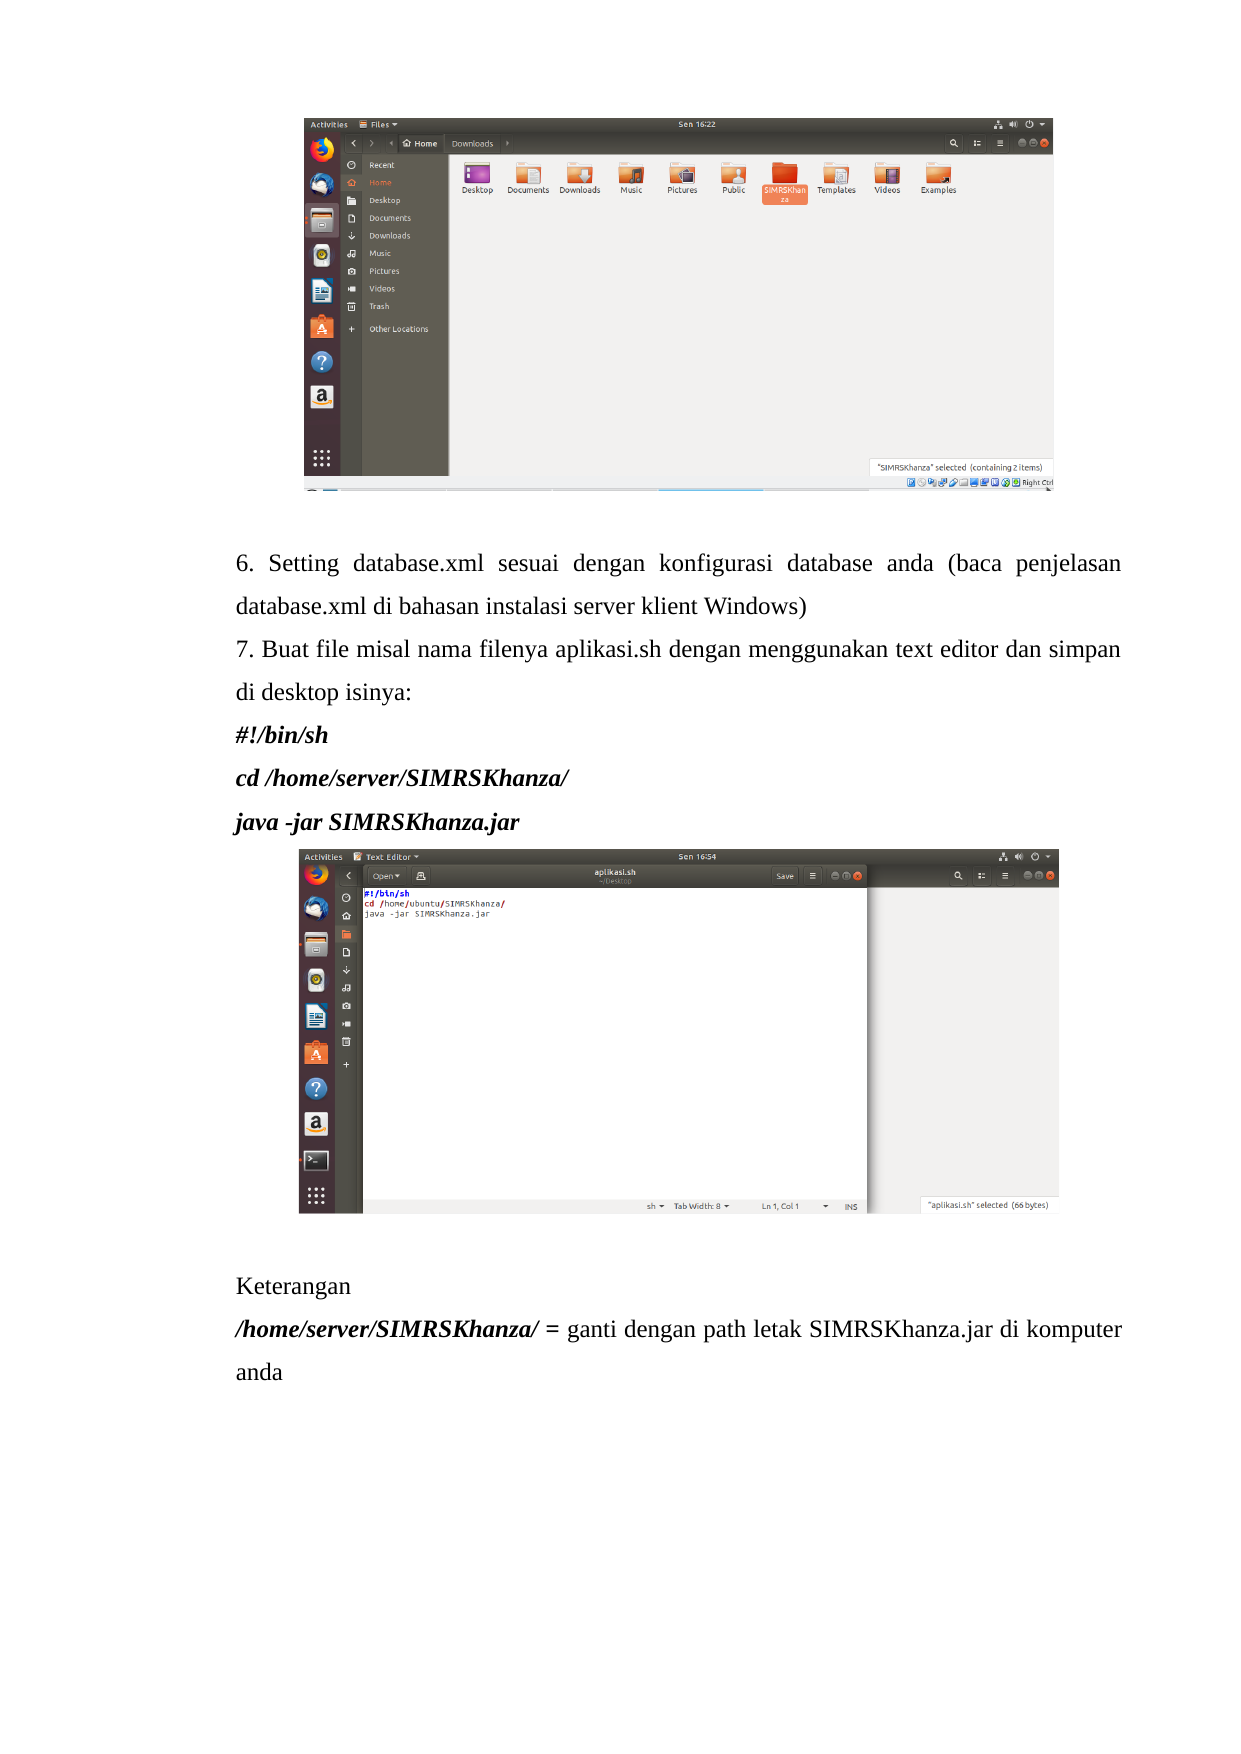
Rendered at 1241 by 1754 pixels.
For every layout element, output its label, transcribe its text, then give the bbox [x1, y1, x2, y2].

text /home/server/SIMRSKhanza/ = ganti dengan path letak SIMRSKhanza.jar di komputer anda [236, 1314, 1122, 1386]
picture [304, 118, 1054, 491]
picture [298, 849, 1060, 1214]
text cd /home/server/SIMRSKhanza/ [236, 763, 1122, 792]
text java -jar SIMRSKhanza.jar [236, 807, 1122, 835]
text 7. Buat file misal nama filenya aplikasi.sh dengan menggunakan text editor dan simpan di desktop isinya: [236, 634, 1122, 706]
text #!/bin/sh [236, 720, 1122, 749]
text 6. Setting database.xml sesuai dengan konfigurasi database anda (baca penjelasan database.xml di bahasan instalasi server klient Windows) [236, 548, 1122, 620]
text Keterangan [236, 1271, 1122, 1300]
